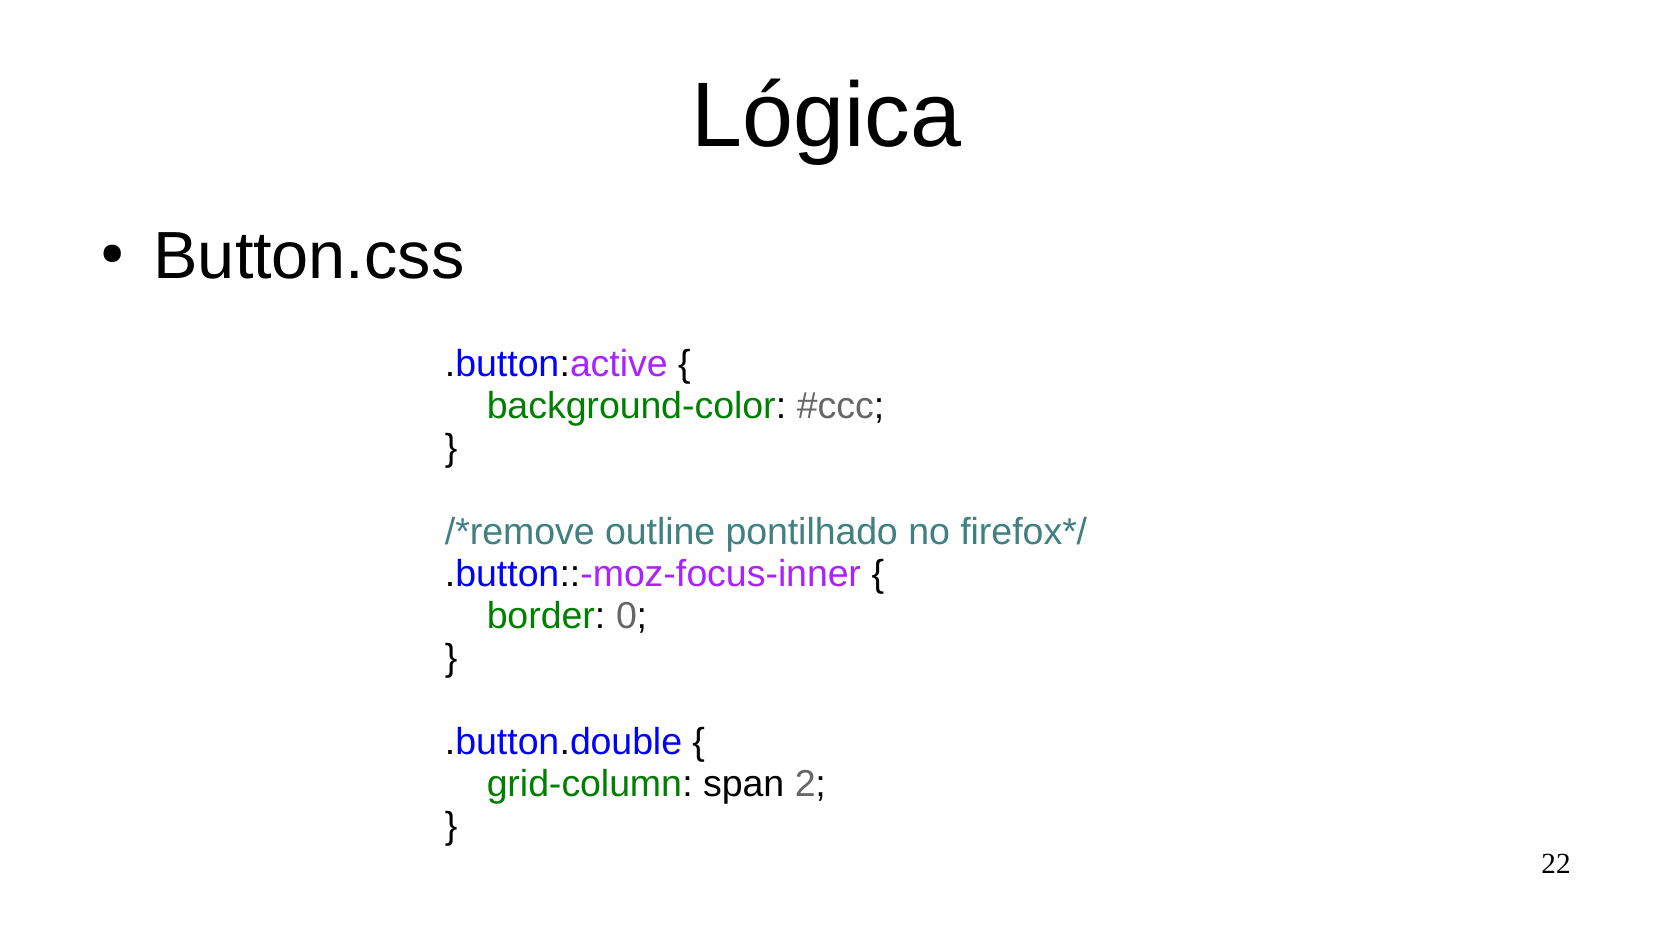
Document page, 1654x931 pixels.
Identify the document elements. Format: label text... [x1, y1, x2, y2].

text_box .button:active { background-color: #ccc; } /*remove outline pontilhado no firefox*/ .button::-moz-focus-inner { border: 0; } .button.double { grid-column: span 2; } [430, 335, 1205, 854]
list Button.css [82, 217, 1571, 758]
title Lógica [82, 37, 1571, 193]
